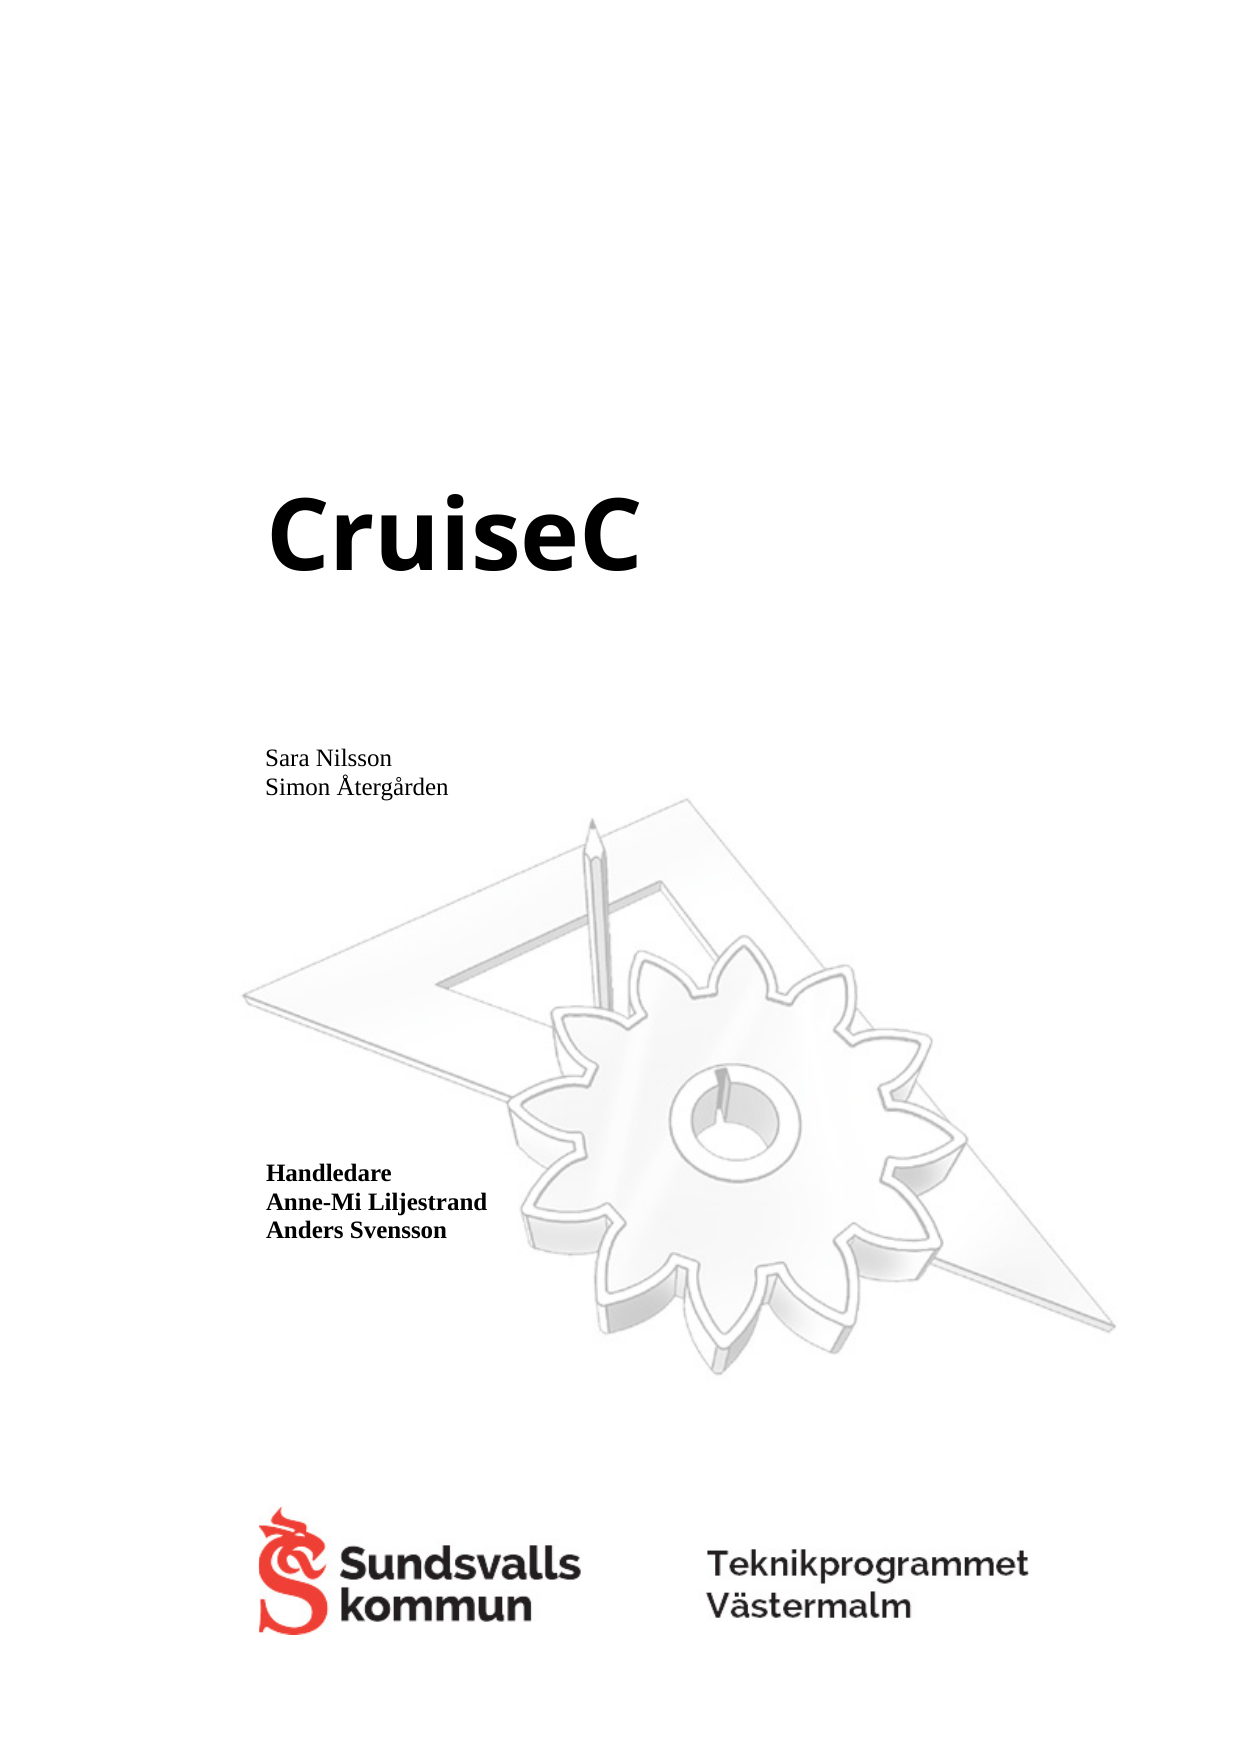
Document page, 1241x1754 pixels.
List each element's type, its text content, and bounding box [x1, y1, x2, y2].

text Anders Svensson [118, 1216, 1122, 1244]
picture [118, 599, 1122, 1158]
text Anne-Mi Liljestrand [118, 1187, 1122, 1216]
picture [118, 118, 1122, 463]
text CruiseC [118, 463, 1122, 599]
text [566, 1342, 1149, 1587]
text Sara Nilsson [265, 743, 1122, 772]
picture [118, 1244, 1122, 1674]
text Handledare [118, 1158, 1122, 1187]
text Simon Återgården [265, 772, 1122, 801]
